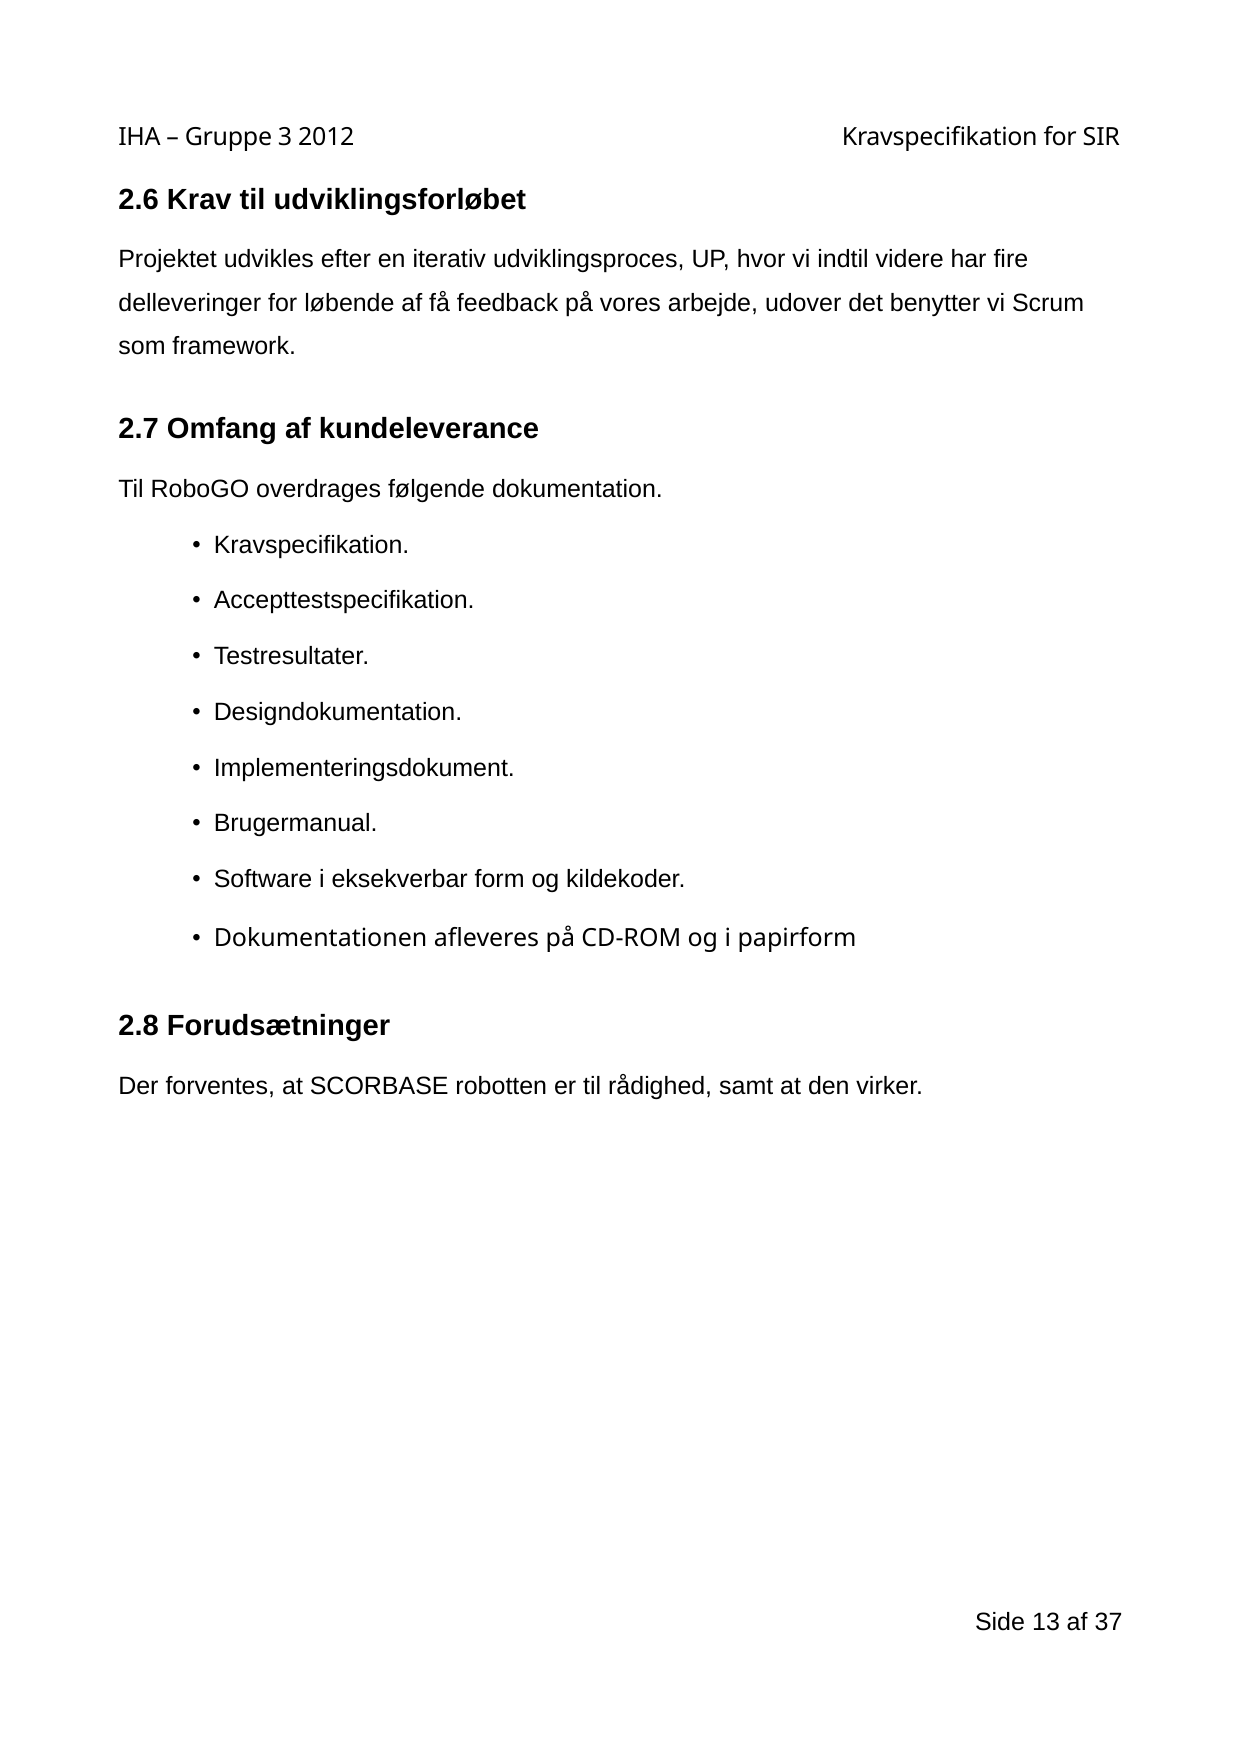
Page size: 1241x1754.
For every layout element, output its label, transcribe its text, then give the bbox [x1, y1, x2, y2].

text Projektet udvikles efter en iterativ udviklingsproces, UP, hvor vi indtil videre har fire delleveringer for løbende af få feedback på vores arbejde, udover det benytter vi Scrum som framework. [118, 244, 1122, 359]
text • Kravspecifikation. [118, 530, 1122, 559]
subtitle 2.6 Krav til udviklingsforløbet [118, 182, 1122, 215]
text • Accepttestspecifikation. [118, 586, 1122, 614]
text • Designdokumentation. [118, 697, 1122, 726]
text • Implementeringsdokument. [118, 753, 1122, 782]
text • Brugermanual. [118, 808, 1122, 837]
subtitle 2.8 Forudsætninger [118, 1008, 1122, 1042]
subtitle 2.7 Omfang af kundeleverance [118, 411, 1122, 445]
text • Dokumentationen afleveres på CD-ROM og i papirform [118, 920, 1122, 954]
text • Testresultater. [118, 641, 1122, 670]
text • Software i eksekverbar form og kildekoder. [118, 864, 1122, 893]
text Til RoboGO overdrages følgende dokumentation. [118, 474, 1122, 503]
text Der forventes, at SCORBASE robotten er til rådighed, samt at den virker. [118, 1071, 1122, 1100]
